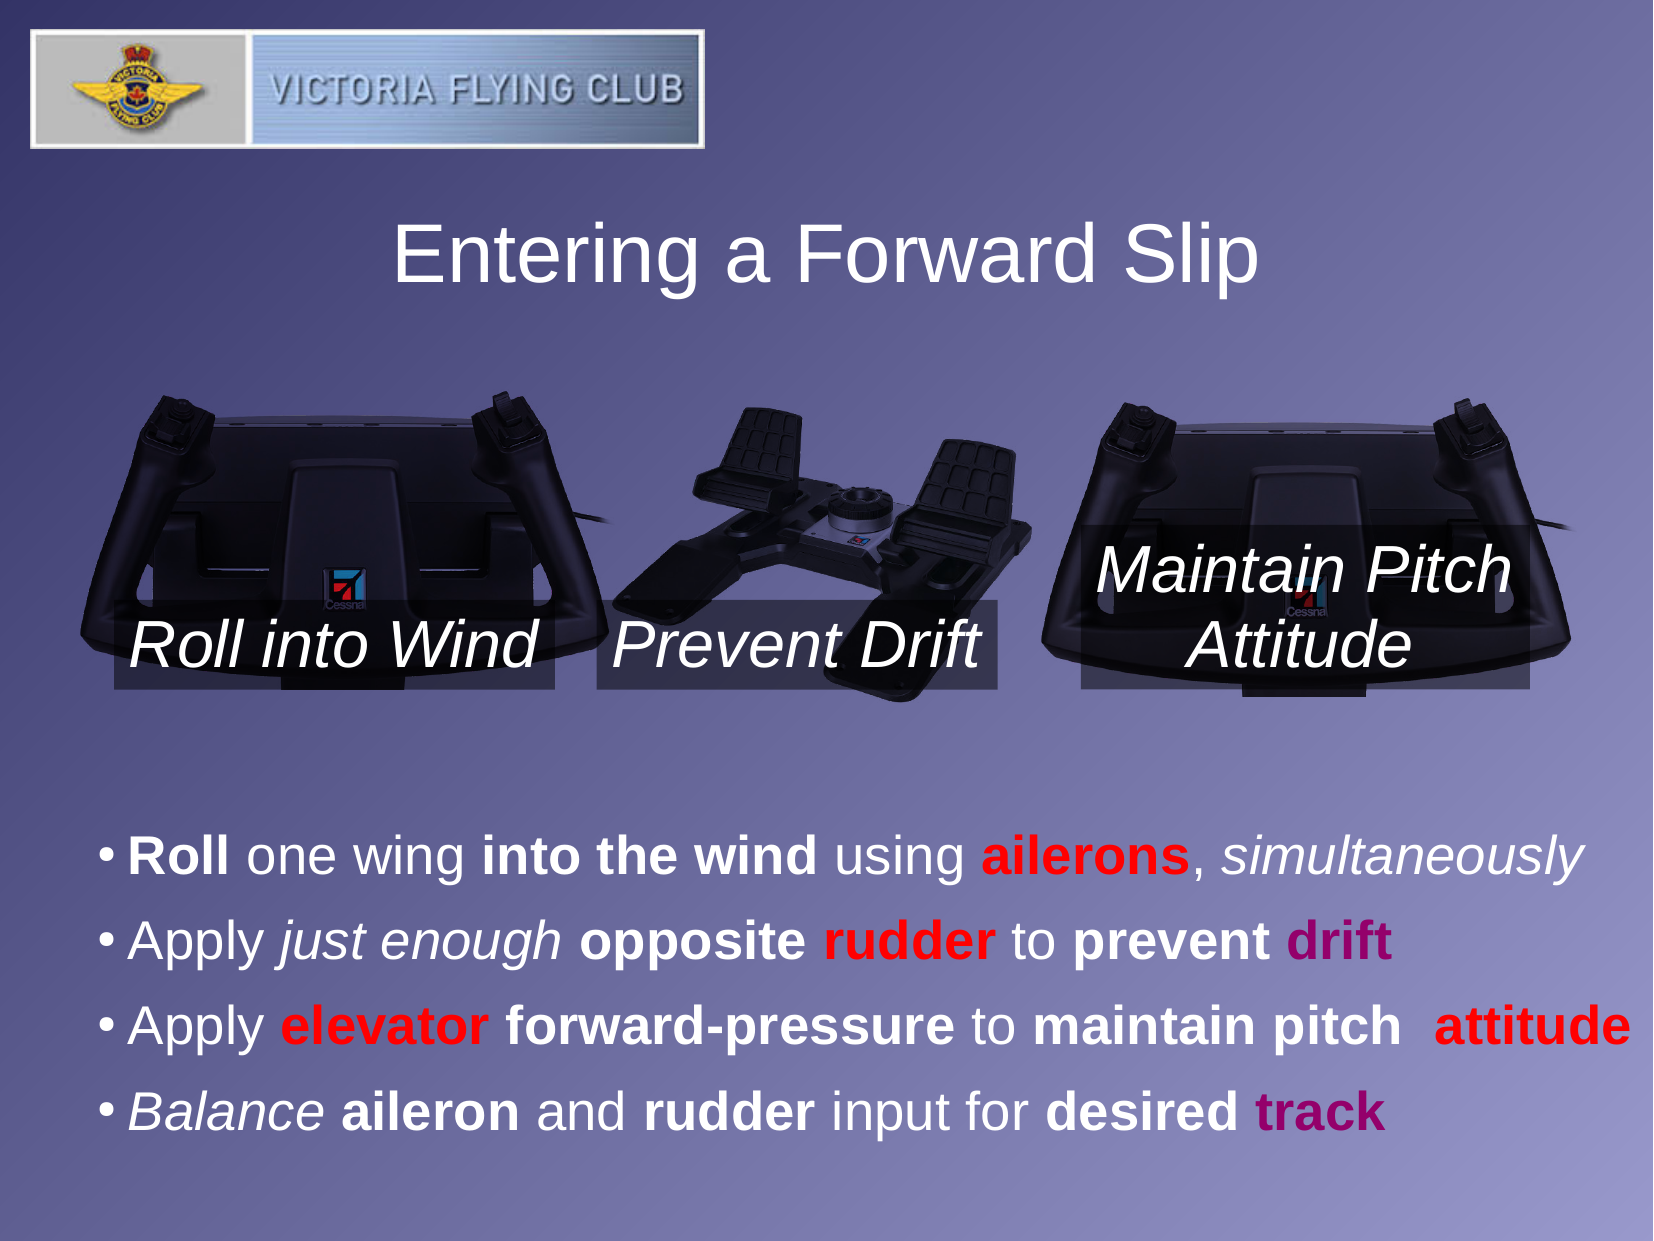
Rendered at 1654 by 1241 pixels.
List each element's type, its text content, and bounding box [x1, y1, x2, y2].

picture [30, 29, 705, 149]
text_box Roll into Wind [114, 599, 555, 690]
title Entering a Forward Slip [82, 150, 1571, 358]
text_box Prevent Drift [596, 599, 998, 690]
text_box Maintain Pitch Attitude [1080, 524, 1530, 690]
list Roll one wing into the wind using ailerons, simultaneously Apply just enough opposite rudder to prevent drift Apply elevator forward-pressure to maintain pitch attitude Balance aileron and rudder input for desired track [82, 825, 1653, 1201]
picture [73, 389, 1577, 705]
